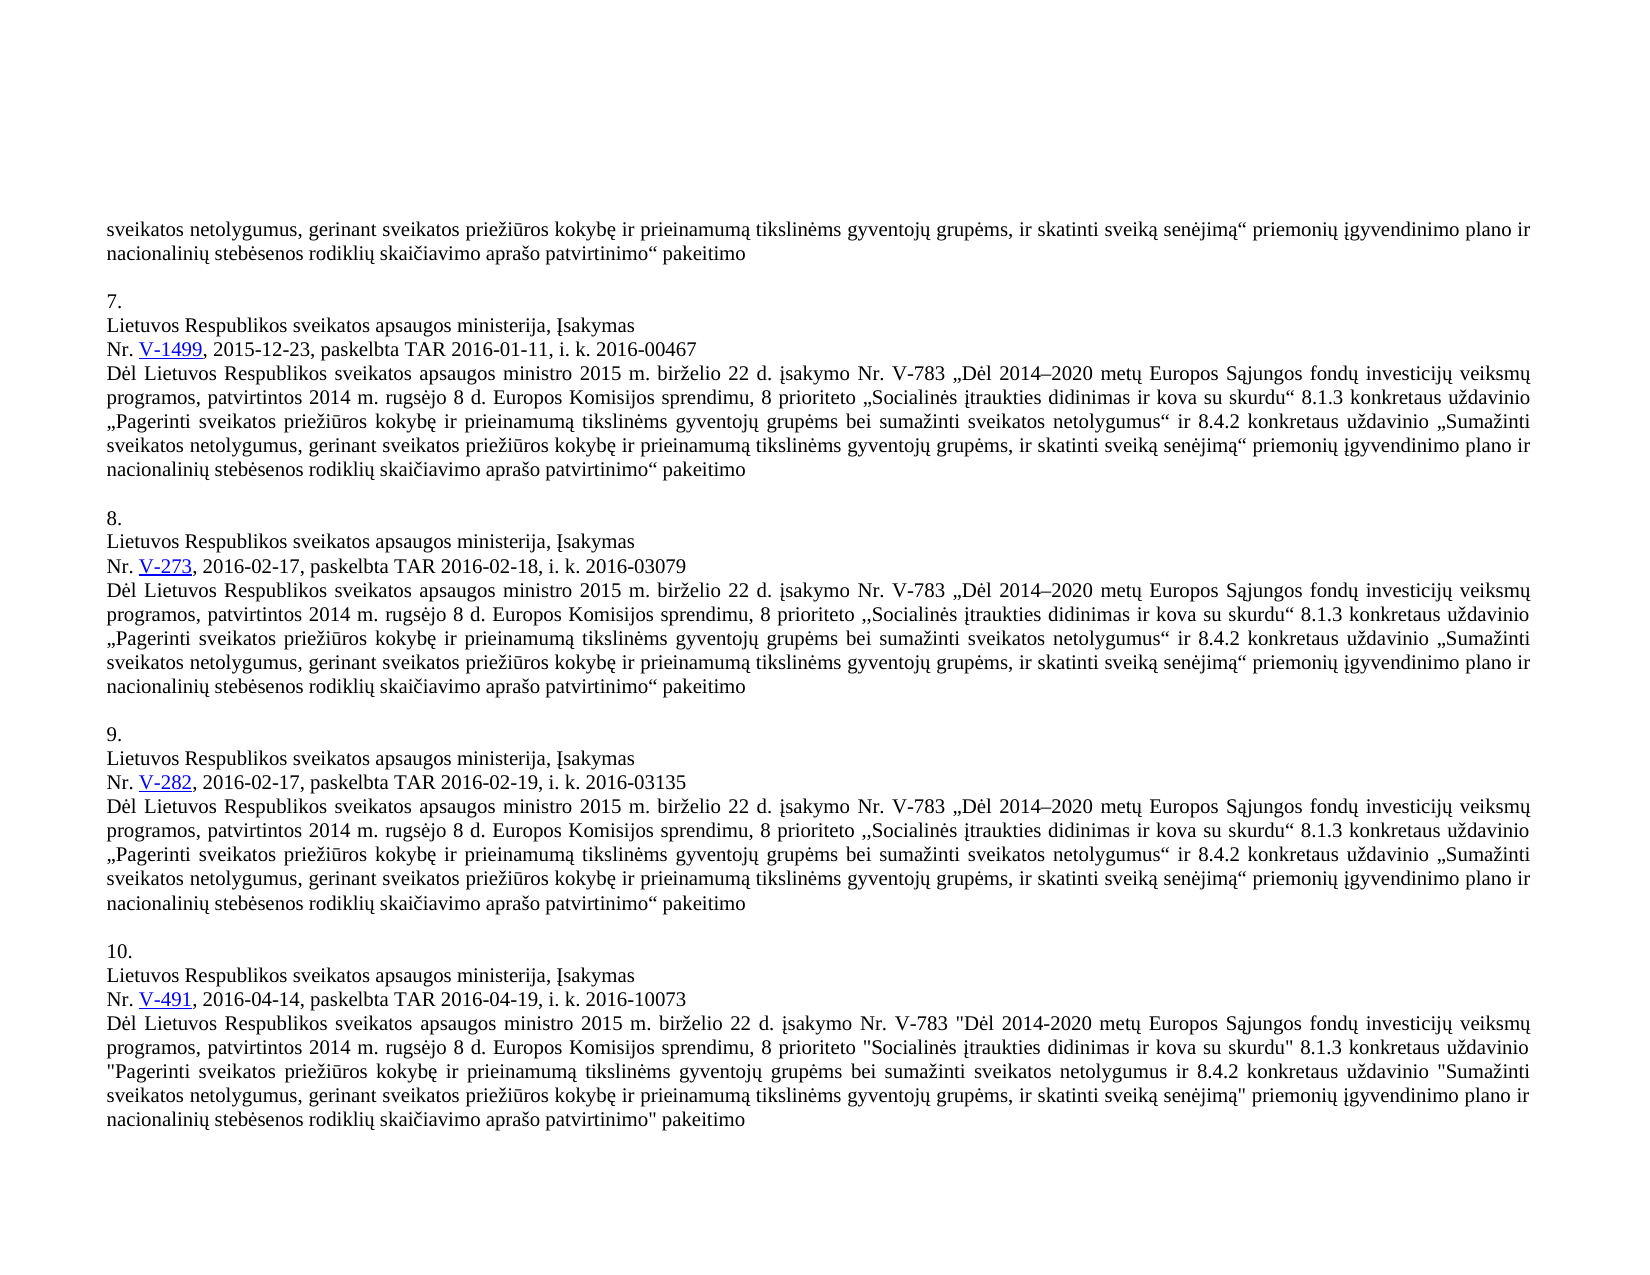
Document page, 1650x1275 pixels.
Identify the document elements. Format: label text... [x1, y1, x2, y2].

text Nr. V-273, 2016-02-17, paskelbta TAR 2016-02-18, i. k. 2016-03079 [106, 553, 1532, 578]
text 9. [106, 722, 1532, 746]
text Lietuvos Respublikos sveikatos apsaugos ministerija, Įsakymas [106, 963, 1532, 987]
text sveikatos netolygumus, gerinant sveikatos priežiūros kokybę ir prieinamumą tikslinėms gyventojų grupėms, ir skatinti sveiką senėjimą“ priemonių įgyvendinimo plano ir nacionalinių stebėsenos rodiklių skaičiavimo aprašo patvirtinimo“ pakeitimo [106, 217, 1532, 265]
text Nr. V-1499, 2015-12-23, paskelbta TAR 2016-01-11, i. k. 2016-00467 [106, 337, 1532, 361]
text Dėl Lietuvos Respublikos sveikatos apsaugos ministro 2015 m. birželio 22 d. įsakymo Nr. V-783 „Dėl 2014–2020 metų Europos Sąjungos fondų investicijų veiksmų programos, patvirtintos 2014 m. rugsėjo 8 d. Europos Komisijos sprendimu, 8 prioriteto „Socialinės įtraukties didinimas ir kova su skurdu“ 8.1.3 konkretaus uždavinio „Pagerinti sveikatos priežiūros kokybę ir prieinamumą tikslinėms gyventojų grupėms bei sumažinti sveikatos netolygumus“ ir 8.4.2 konkretaus uždavinio „Sumažinti sveikatos netolygumus, gerinant sveikatos priežiūros kokybę ir prieinamumą tikslinėms gyventojų grupėms, ir skatinti sveiką senėjimą“ priemonių įgyvendinimo plano ir nacionalinių stebėsenos rodiklių skaičiavimo aprašo patvirtinimo“ pakeitimo [106, 361, 1532, 481]
text Dėl Lietuvos Respublikos sveikatos apsaugos ministro 2015 m. birželio 22 d. įsakymo Nr. V-783 „Dėl 2014–2020 metų Europos Sąjungos fondų investicijų veiksmų programos, patvirtintos 2014 m. rugsėjo 8 d. Europos Komisijos sprendimu, 8 prioriteto ,,Socialinės įtraukties didinimas ir kova su skurdu“ 8.1.3 konkretaus uždavinio „Pagerinti sveikatos priežiūros kokybę ir prieinamumą tikslinėms gyventojų grupėms bei sumažinti sveikatos netolygumus“ ir 8.4.2 konkretaus uždavinio „Sumažinti sveikatos netolygumus, gerinant sveikatos priežiūros kokybę ir prieinamumą tikslinėms gyventojų grupėms, ir skatinti sveiką senėjimą“ priemonių įgyvendinimo plano ir nacionalinių stebėsenos rodiklių skaičiavimo aprašo patvirtinimo“ pakeitimo [106, 578, 1532, 698]
text Dėl Lietuvos Respublikos sveikatos apsaugos ministro 2015 m. birželio 22 d. įsakymo Nr. V-783 "Dėl 2014-2020 metų Europos Sąjungos fondų investicijų veiksmų programos, patvirtintos 2014 m. rugsėjo 8 d. Europos Komisijos sprendimu, 8 prioriteto "Socialinės įtraukties didinimas ir kova su skurdu" 8.1.3 konkretaus uždavinio "Pagerinti sveikatos priežiūros kokybę ir prieinamumą tikslinėms gyventojų grupėms bei sumažinti sveikatos netolygumus ir 8.4.2 konkretaus uždavinio "Sumažinti sveikatos netolygumus, gerinant sveikatos priežiūros kokybę ir prieinamumą tikslinėms gyventojų grupėms, ir skatinti sveiką senėjimą" priemonių įgyvendinimo plano ir nacionalinių stebėsenos rodiklių skaičiavimo aprašo patvirtinimo" pakeitimo [106, 1011, 1532, 1131]
text Lietuvos Respublikos sveikatos apsaugos ministerija, Įsakymas [106, 746, 1532, 770]
text 8. [106, 505, 1532, 529]
text Nr. V-282, 2016-02-17, paskelbta TAR 2016-02-19, i. k. 2016-03135 [106, 770, 1532, 794]
text Lietuvos Respublikos sveikatos apsaugos ministerija, Įsakymas [106, 529, 1532, 553]
text 7. [106, 289, 1532, 313]
text 10. [106, 938, 1532, 963]
text Lietuvos Respublikos sveikatos apsaugos ministerija, Įsakymas [106, 313, 1532, 337]
text Dėl Lietuvos Respublikos sveikatos apsaugos ministro 2015 m. birželio 22 d. įsakymo Nr. V-783 „Dėl 2014–2020 metų Europos Sąjungos fondų investicijų veiksmų programos, patvirtintos 2014 m. rugsėjo 8 d. Europos Komisijos sprendimu, 8 prioriteto ,,Socialinės įtraukties didinimas ir kova su skurdu“ 8.1.3 konkretaus uždavinio „Pagerinti sveikatos priežiūros kokybę ir prieinamumą tikslinėms gyventojų grupėms bei sumažinti sveikatos netolygumus“ ir 8.4.2 konkretaus uždavinio „Sumažinti sveikatos netolygumus, gerinant sveikatos priežiūros kokybę ir prieinamumą tikslinėms gyventojų grupėms, ir skatinti sveiką senėjimą“ priemonių įgyvendinimo plano ir nacionalinių stebėsenos rodiklių skaičiavimo aprašo patvirtinimo“ pakeitimo [106, 794, 1532, 914]
text Nr. V-491, 2016-04-14, paskelbta TAR 2016-04-19, i. k. 2016-10073 [106, 987, 1532, 1011]
